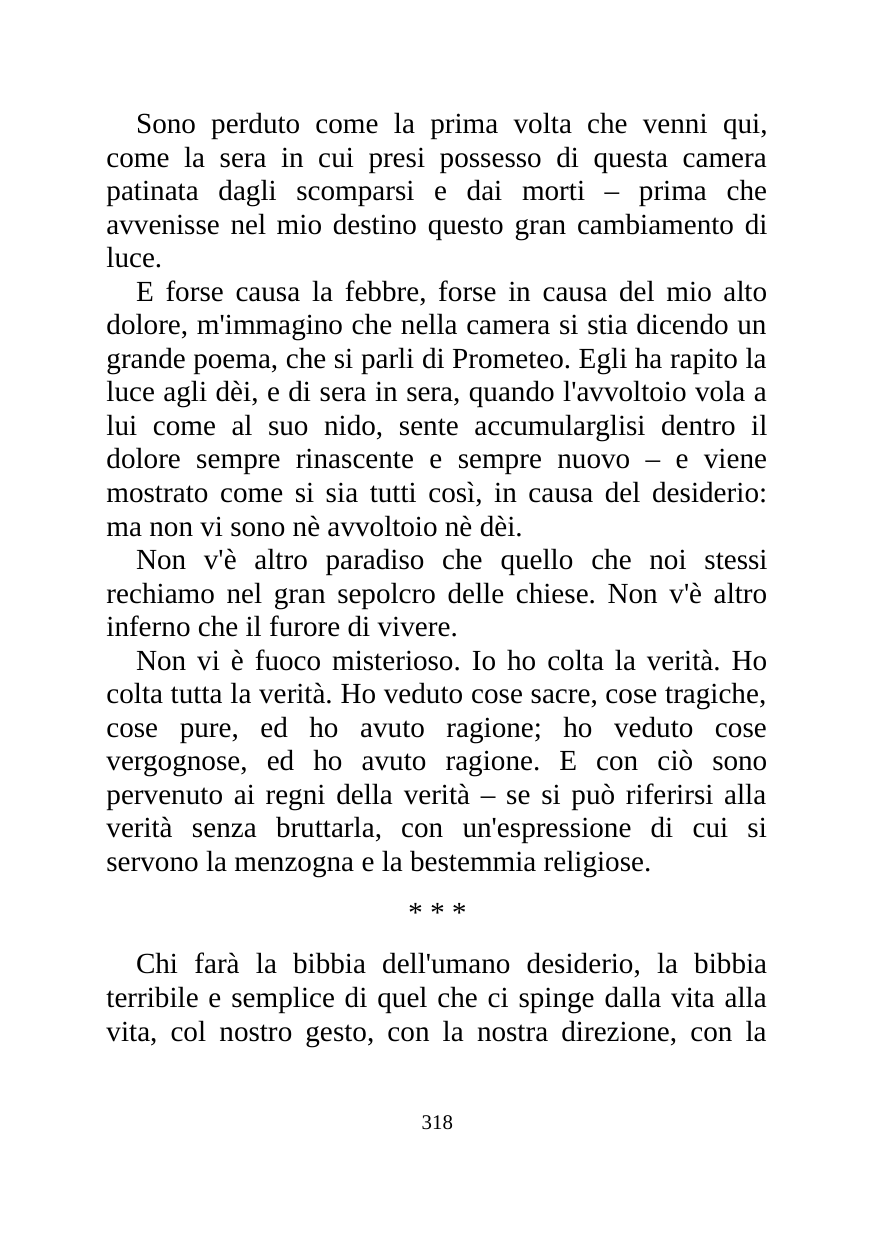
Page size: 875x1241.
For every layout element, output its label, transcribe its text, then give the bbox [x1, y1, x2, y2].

text Non v'è altro paradiso che quello che noi stessi rechiamo nel gran sepolcro delle chiese. Non v'è altro inferno che il furore di vivere. [106, 542, 768, 643]
text Non vi è fuoco misterioso. Io ho colta la verità. Ho colta tutta la verità. Ho veduto cose sacre, cose tragiche, cose pure, ed ho avuto ragione; ho veduto cose vergognose, ed ho avuto ragione. E con ciò sono pervenuto ai regni della verità – se si può riferirsi alla verità senza bruttarla, con un'espressione di cui si servono la menzogna e la bestemmia religiose. [106, 643, 768, 878]
text Sono perduto come la prima volta che venni qui, come la sera in cui presi possesso di questa camera patinata dagli scomparsi e dai morti – prima che avvenisse nel mio destino questo gran cambiamento di luce. [106, 106, 768, 274]
text * * * [106, 895, 768, 929]
text Chi farà la bibbia dell'umano desiderio, la bibbia terribile e semplice di quel che ci spinge dalla vita alla vita, col nostro gesto, con la nostra direzione, con la [106, 947, 768, 1047]
text E forse causa la febbre, forse in causa del mio alto dolore, m'immagino che nella camera si stia dicendo un grande poema, che si parli di Prometeo. Egli ha rapito la luce agli dèi, e di sera in sera, quando l'avvoltoio vola a lui come al suo nido, sente accumularglisi dentro il dolore sempre rinascente e sempre nuovo – e viene mostrato come si sia tutti così, in causa del desiderio: ma non vi sono nè avvoltoio nè dèi. [106, 274, 768, 542]
